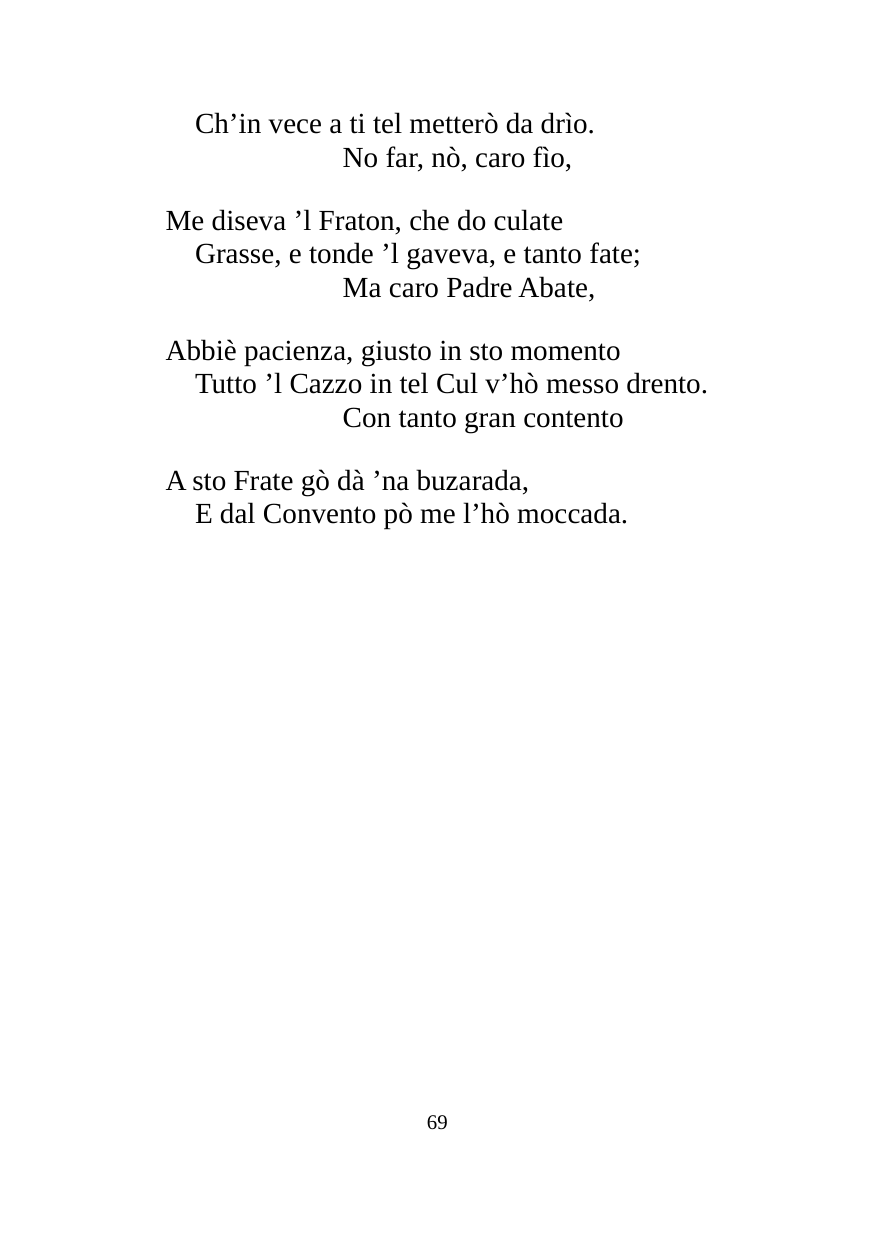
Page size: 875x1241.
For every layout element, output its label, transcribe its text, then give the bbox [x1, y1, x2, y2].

text Ch’in vece a ti tel metterò da drìo. No far, nò, caro fìo, [165, 106, 768, 173]
text Abbiè pacienza, giusto in sto momento Tutto ’l Cazzo in tel Cul v’hò messo drento. Con tanto gran contento [165, 333, 768, 433]
text Me diseva ’l Fraton, che do culate Grasse, e tonde ’l gaveva, e tanto fate; Ma caro Padre Abate, [165, 203, 768, 303]
text A sto Frate gò dà ’na buzarada, E dal Convento pò me l’hò moccada. [165, 463, 768, 530]
